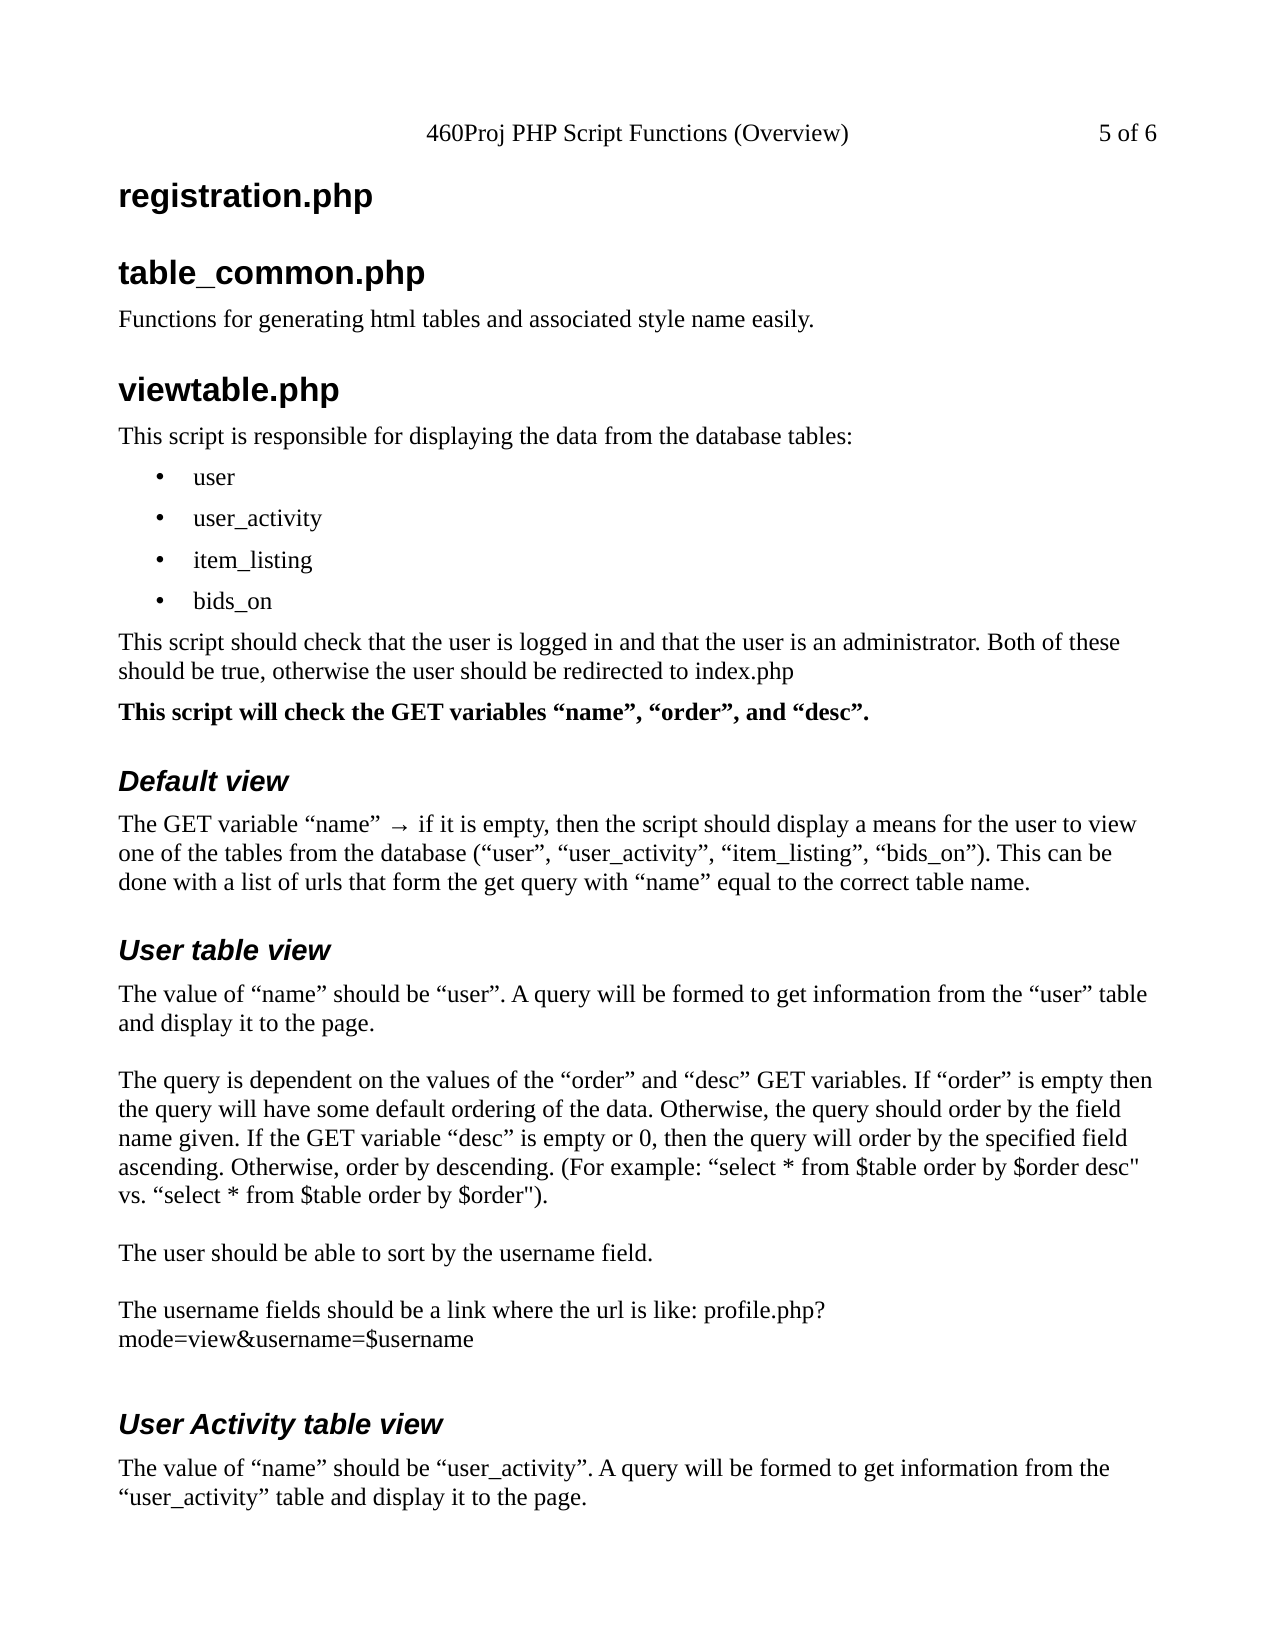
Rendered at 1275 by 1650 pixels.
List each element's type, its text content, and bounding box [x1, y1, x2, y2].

text The value of “name” should be “user”. A query will be formed to get information from the “user” table and display it to the page. [118, 979, 1157, 1037]
text This script should check that the user is logged in and that the user is an administrator. Both of these should be true, otherwise the user should be redirected to index.php [118, 627, 1157, 685]
text The GET variable “name” → if it is empty, then the script should display a means for the user to view one of the tables from the database (“user”, “user_activity”, “item_listing”, “bids_on”). This can be done with a list of urls that form the get query with “name” equal to the correct table name. [118, 809, 1157, 896]
list user_activity [156, 503, 1157, 532]
text The query is dependent on the values of the “order” and “desc” GET variables. If “order” is empty then the query will have some default ordering of the data. Otherwise, the query should order by the field name given. If the GET variable “desc” is empty or 0, then the query will order by the specified field ascending. Otherwise, order by descending. (For example: “select * from $table order by $order desc" vs. “select * from $table order by $order"). [118, 1066, 1157, 1209]
text This script will check the GET variables “name”, “order”, and “desc”. [118, 697, 1157, 726]
list user [156, 462, 1157, 491]
subtitle registration.php [118, 176, 1157, 215]
text Functions for generating html tables and associated style name easily. [118, 304, 1157, 332]
subtitle table_common.php [118, 252, 1157, 291]
text This script is responsible for displaying the data from the database tables: [118, 421, 1157, 450]
list item_listing [156, 545, 1157, 573]
text The username fields should be a link where the url is like: profile.php?mode=view&username=$username [118, 1296, 1157, 1353]
subtitle viewtable.php [118, 370, 1157, 408]
list bids_on [156, 586, 1157, 615]
text The user should be able to sort by the username field. [118, 1238, 1157, 1267]
subtitle User table view [118, 933, 1157, 967]
text The value of “name” should be “user_activity”. A query will be formed to get information from the “user_activity” table and display it to the page. [118, 1453, 1157, 1510]
subtitle User Activity table view [118, 1407, 1157, 1440]
subtitle Default view [118, 763, 1157, 797]
